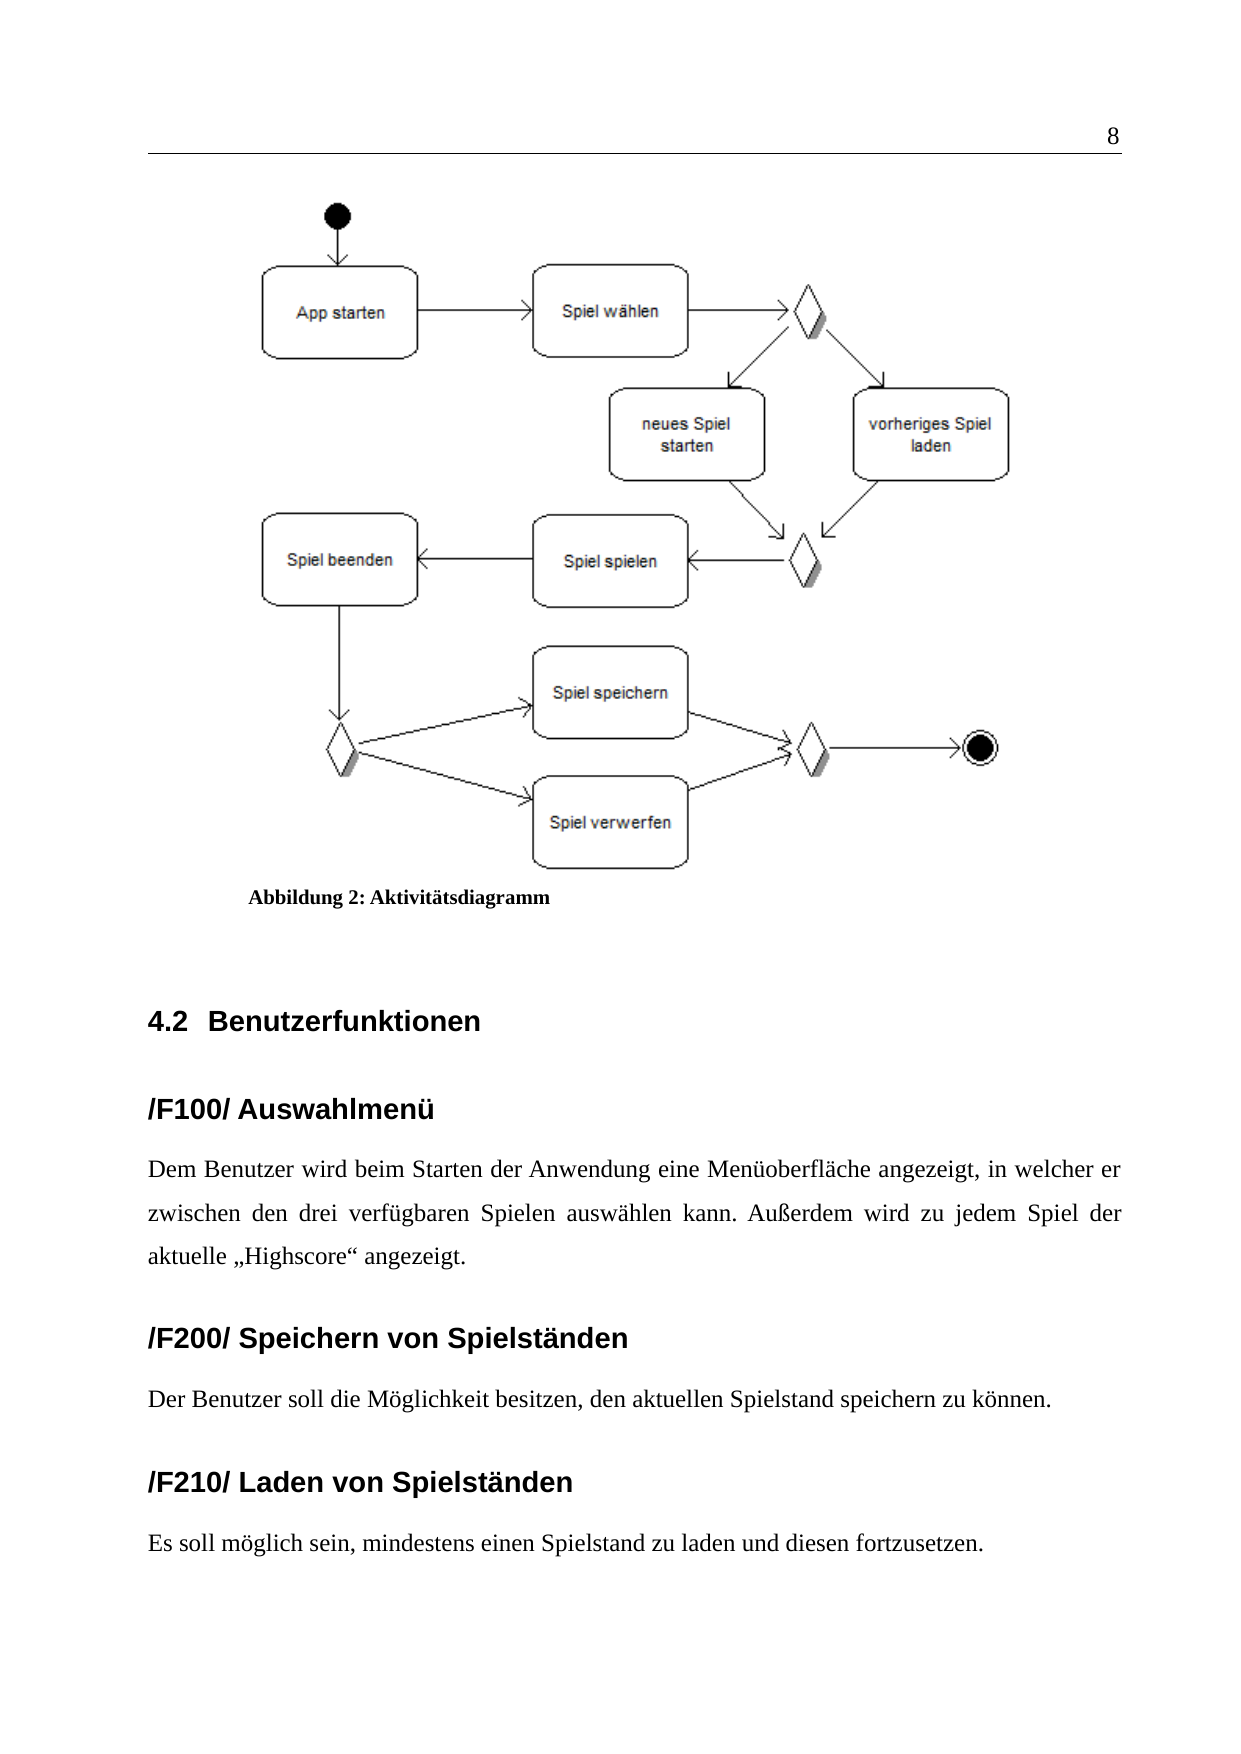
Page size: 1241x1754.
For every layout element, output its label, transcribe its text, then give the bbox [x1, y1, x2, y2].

subtitle /F100/ Auswahlmenü [148, 1092, 1122, 1125]
text Dem Benutzer wird beim Starten der Anwendung eine Menüoberfläche angezeigt, in welcher er zwischen den drei verfügbaren Spielen auswählen kann. Außerdem wird zu jedem Spiel der aktuelle „Highscore“ angezeigt. [148, 1154, 1122, 1269]
subtitle /F210/ Laden von Spielständen [148, 1465, 1122, 1498]
text Abbildung 2: Aktivitätsdiagramm [248, 885, 1022, 909]
subtitle Benutzerfunktionen [148, 1004, 1122, 1037]
picture [248, 197, 1022, 885]
text Der Benutzer soll die Möglichkeit besitzen, den aktuellen Spielstand speichern zu können. [148, 1384, 1122, 1413]
subtitle /F200/ Speichern von Spielständen [148, 1321, 1122, 1355]
text Es soll möglich sein, mindestens einen Spielstand zu laden und diesen fortzusetzen. [148, 1528, 1122, 1556]
